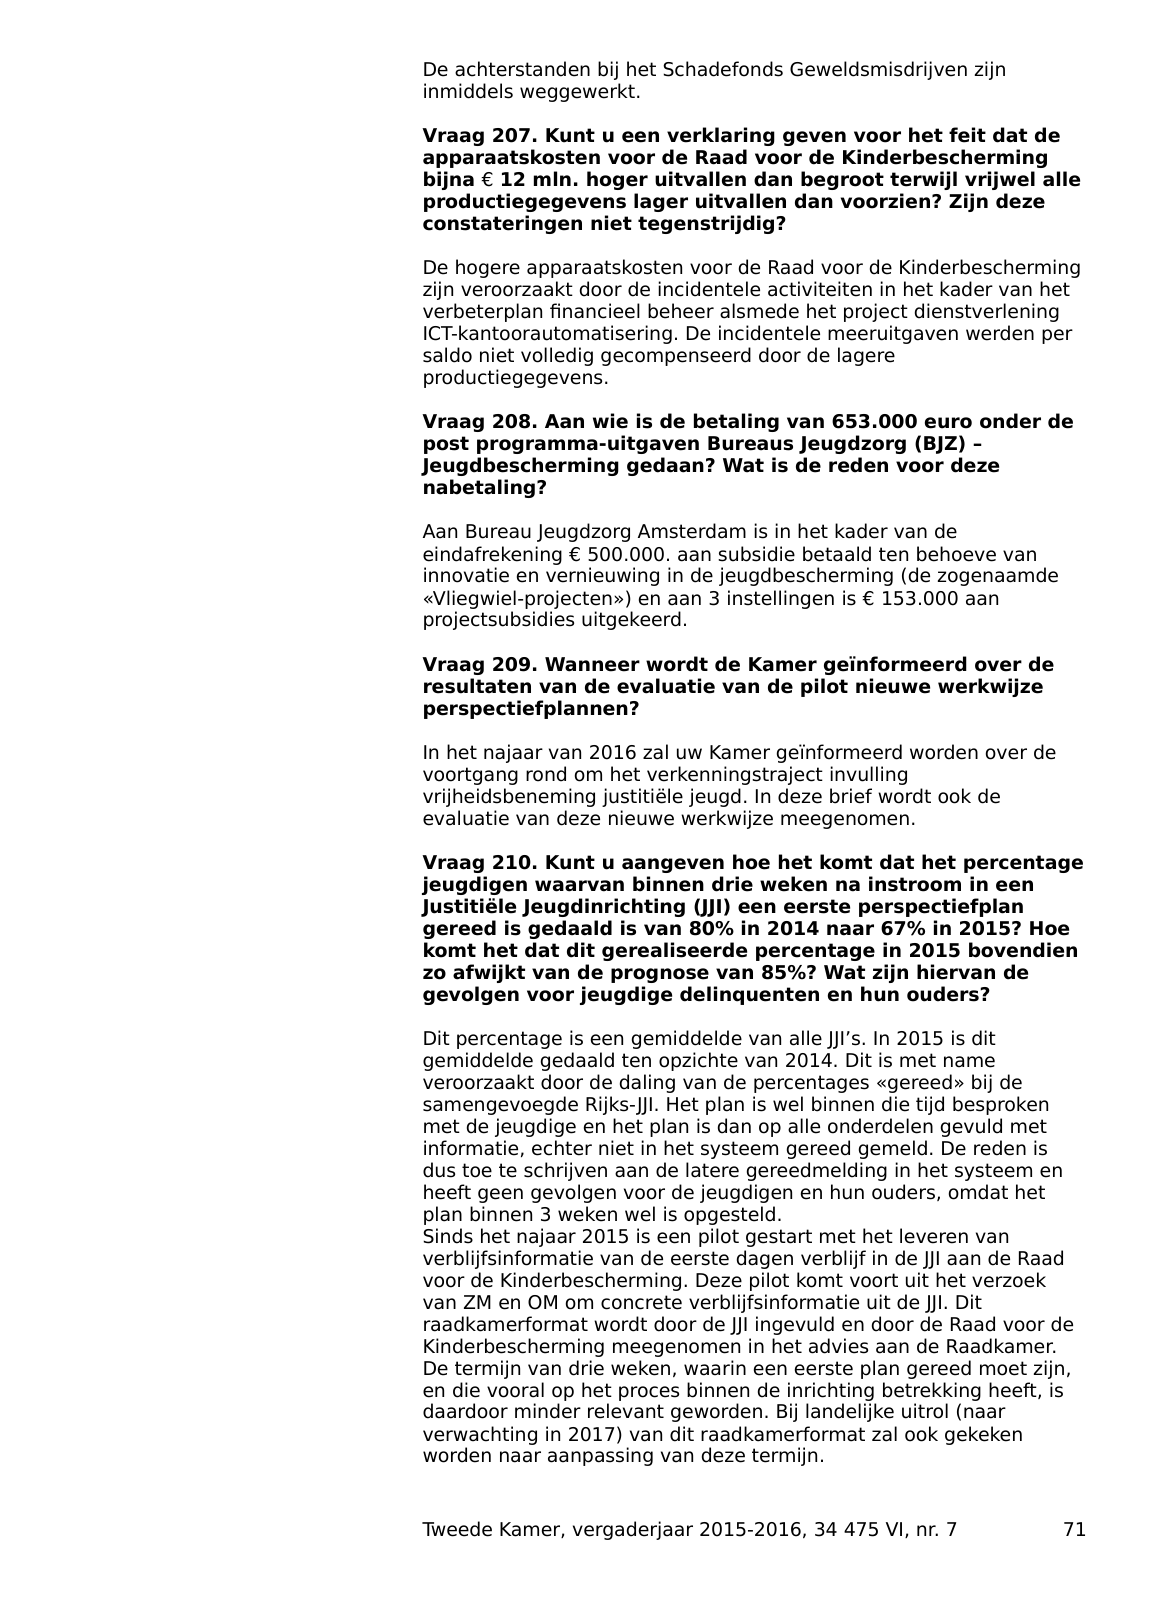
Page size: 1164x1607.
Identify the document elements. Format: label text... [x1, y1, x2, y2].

text Dit percentage is een gemiddelde van alle JJI’s. In 2015 is dit gemiddelde gedaald ten opzichte van 2014. Dit is met name veroorzaakt door de daling van de percentages «gereed» bij de samengevoegde Rijks-JJI. Het plan is wel binnen die tijd besproken met de jeugdige en het plan is dan op alle onderdelen gevuld met informatie, echter niet in het systeem gereed gemeld. De reden is dus toe te schrijven aan de latere gereedmelding in het systeem en heeft geen gevolgen voor de jeugdigen en hun ouders, omdat het plan binnen 3 weken wel is opgesteld. [422, 1028, 1087, 1226]
text Vraag 208. Aan wie is de betaling van 653.000 euro onder de post programma-uitgaven Bureaus Jeugdzorg (BJZ) – Jeugdbescherming gedaan? Wat is de reden voor deze nabetaling? [422, 411, 1087, 499]
text Vraag 210. Kunt u aangeven hoe het komt dat het percentage jeugdigen waarvan binnen drie weken na instroom in een Justitiële Jeugdinrichting (JJI) een eerste perspectiefplan gereed is gedaald is van 80% in 2014 naar 67% in 2015? Hoe komt het dat dit gerealiseerde percentage in 2015 bovendien zo afwijkt van de prognose van 85%? Wat zijn hiervan de gevolgen voor jeugdige delinquenten en hun ouders? [422, 852, 1087, 1006]
text Sinds het najaar 2015 is een pilot gestart met het leveren van verblijfsinformatie van de eerste dagen verblijf in de JJI aan de Raad voor de Kinderbescherming. Deze pilot komt voort uit het verzoek van ZM en OM om concrete verblijfsinformatie uit de JJI. Dit raadkamerformat wordt door de JJI ingevuld en door de Raad voor de Kinderbescherming meegenomen in het advies aan de Raadkamer. De termijn van drie weken, waarin een eerste plan gereed moet zijn, en die vooral op het proces binnen de inrichting betrekking heeft, is daardoor minder relevant geworden. Bij landelijke uitrol (naar verwachting in 2017) van dit raadkamerformat zal ook gekeken worden naar aanpassing van deze termijn. [422, 1226, 1087, 1467]
text Vraag 209. Wanneer wordt de Kamer geïnformeerd over de resultaten van de evaluatie van de pilot nieuwe werkwijze perspectiefplannen? [422, 653, 1087, 719]
text Aan Bureau Jeugdzorg Amsterdam is in het kader van de eindafrekening € 500.000. aan subsidie betaald ten behoeve van innovatie en vernieuwing in de jeugdbescherming (de zogenaamde «Vliegwiel-projecten») en aan 3 instellingen is € 153.000 aan projectsubsidies uitgekeerd. [422, 521, 1087, 631]
text Vraag 207. Kunt u een verklaring geven voor het feit dat de apparaatskosten voor de Raad voor de Kinderbescherming bijna € 12 mln. hoger uitvallen dan begroot terwijl vrijwel alle productiegegevens lager uitvallen dan voorzien? Zijn deze constateringen niet tegenstrijdig? [422, 125, 1087, 235]
text In het najaar van 2016 zal uw Kamer geïnformeerd worden over de voortgang rond om het verkenningstraject invulling vrijheidsbeneming justitiële jeugd. In deze brief wordt ook de evaluatie van deze nieuwe werkwijze meegenomen. [422, 742, 1087, 829]
text De hogere apparaatskosten voor de Raad voor de Kinderbescherming zijn veroorzaakt door de incidentele activiteiten in het kader van het verbeterplan financieel beheer alsmede het project dienstverlening ICT-kantoorautomatisering. De incidentele meeruitgaven werden per saldo niet volledig gecompenseerd door de lagere productiegegevens. [422, 257, 1087, 389]
text De achterstanden bij het Schadefonds Geweldsmisdrijven zijn inmiddels weggewerkt. [422, 59, 1087, 103]
